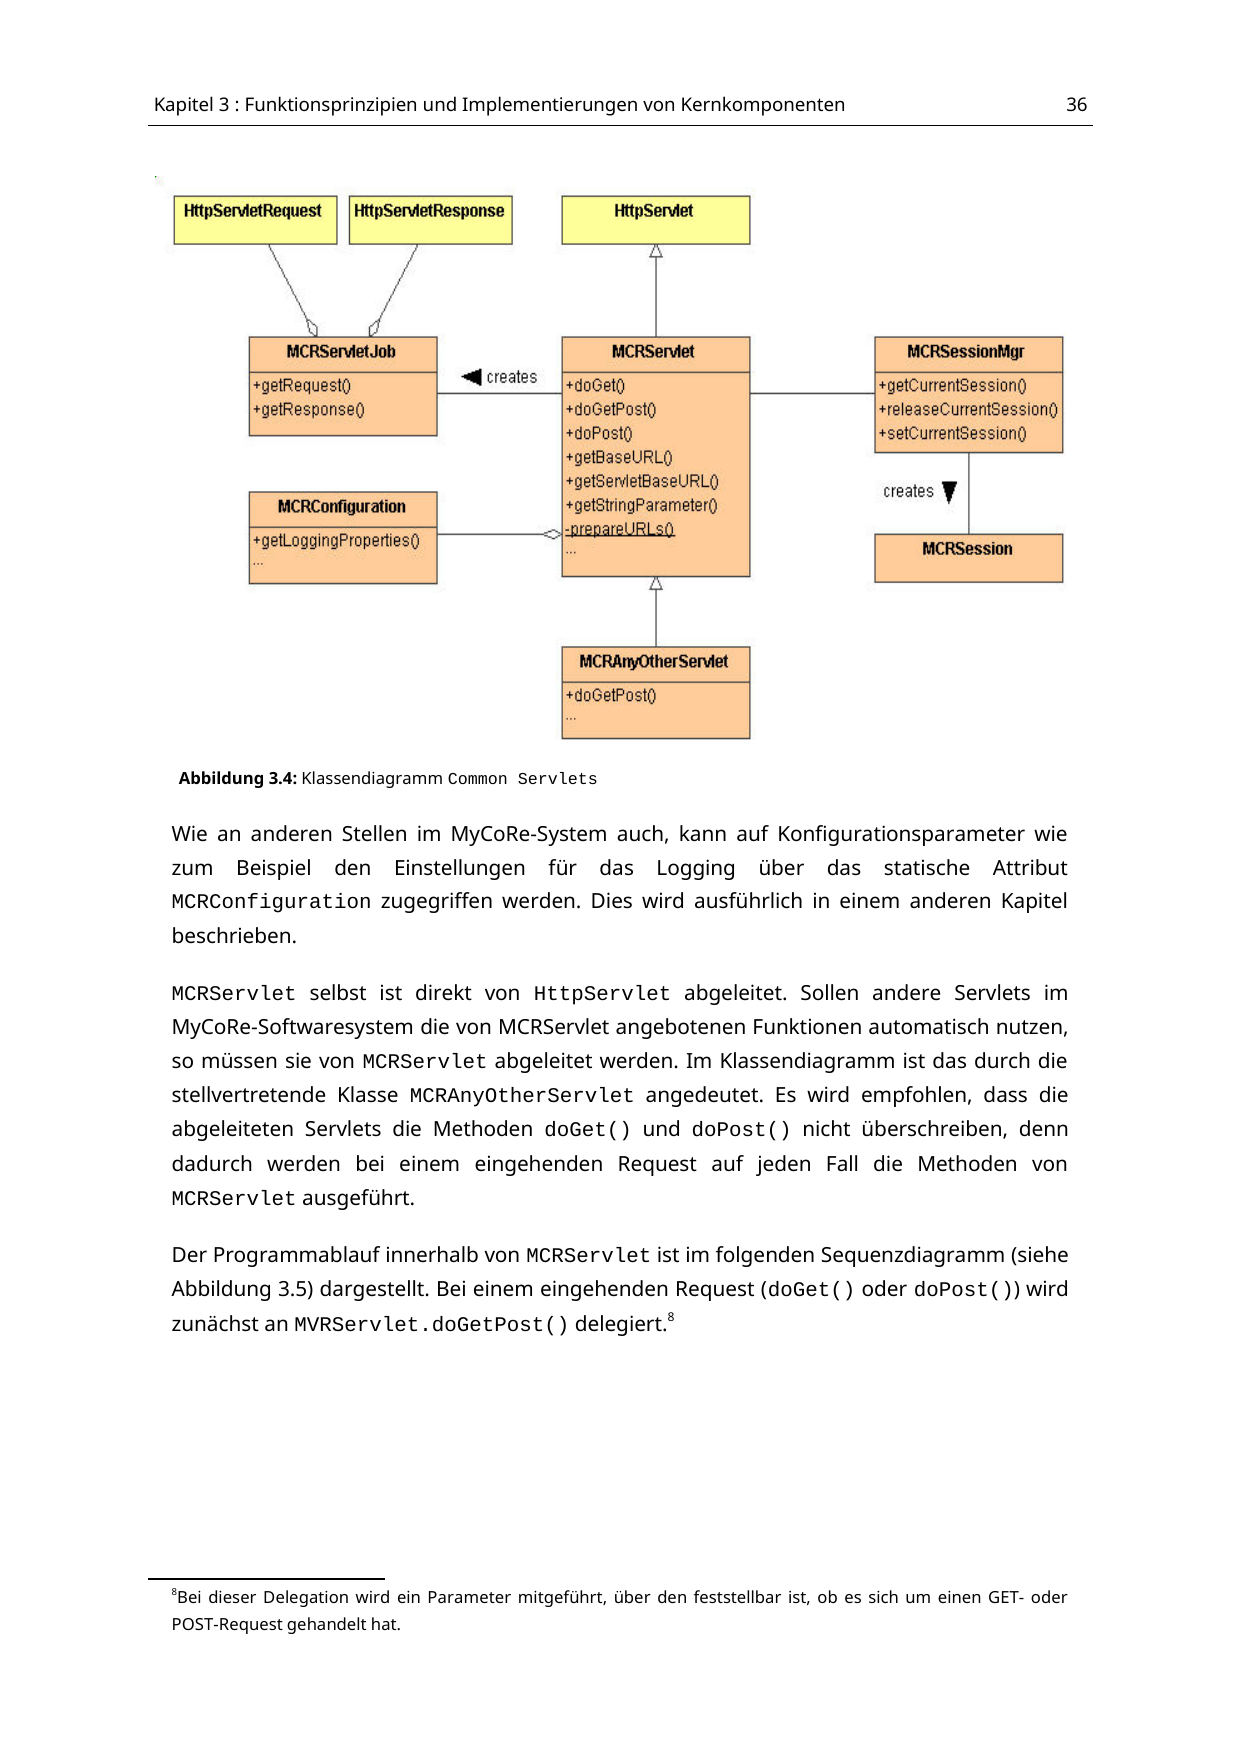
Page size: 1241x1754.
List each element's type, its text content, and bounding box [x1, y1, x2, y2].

text Bei dieser Delegation wird ein Parameter mitgeführt, über den feststellbar ist, ob es sich um einen GET- oder POST-Request gehandelt hat. [171, 1585, 1069, 1636]
text Abbildung 3.4: Klassendiagramm Common Servlets [179, 762, 1062, 790]
text [155, 148, 1085, 176]
picture [155, 176, 1086, 762]
text MCRServlet selbst ist direkt von HttpServlet abgeleitet. Sollen andere Servlets im MyCoRe-Softwaresystem die von MCRServlet angebotenen Funktionen automatisch nutzen, so müssen sie von MCRServlet abgeleitet werden. Im Klassendiagramm ist das durch die stellvertretende Klasse MCRAnyOtherServlet angedeutet. Es wird empfohlen, dass die abgeleiteten Servlets die Methoden doGet() und doPost() nicht überschreiben, denn dadurch werden bei einem eingehenden Request auf jeden Fall die Methoden von MCRServlet ausgeführt. [171, 978, 1069, 1211]
text Der Programmablauf innerhalb von MCRServlet ist im folgenden Sequenzdiagramm (siehe Abbildung 3.5) dargestellt. Bei einem eingehenden Request (doGet() oder doPost()) wird zunächst an MVRServlet.doGetPost() delegiert. [171, 1240, 1069, 1337]
text Wie an anderen Stellen im MyCoRe-System auch, kann auf Konfigurationsparameter wie zum Beispiel den Einstellungen für das Logging über das statische Attribut MCRConfiguration zugegriffen werden. Dies wird ausführlich in einem anderen Kapitel beschrieben. [171, 790, 1069, 949]
